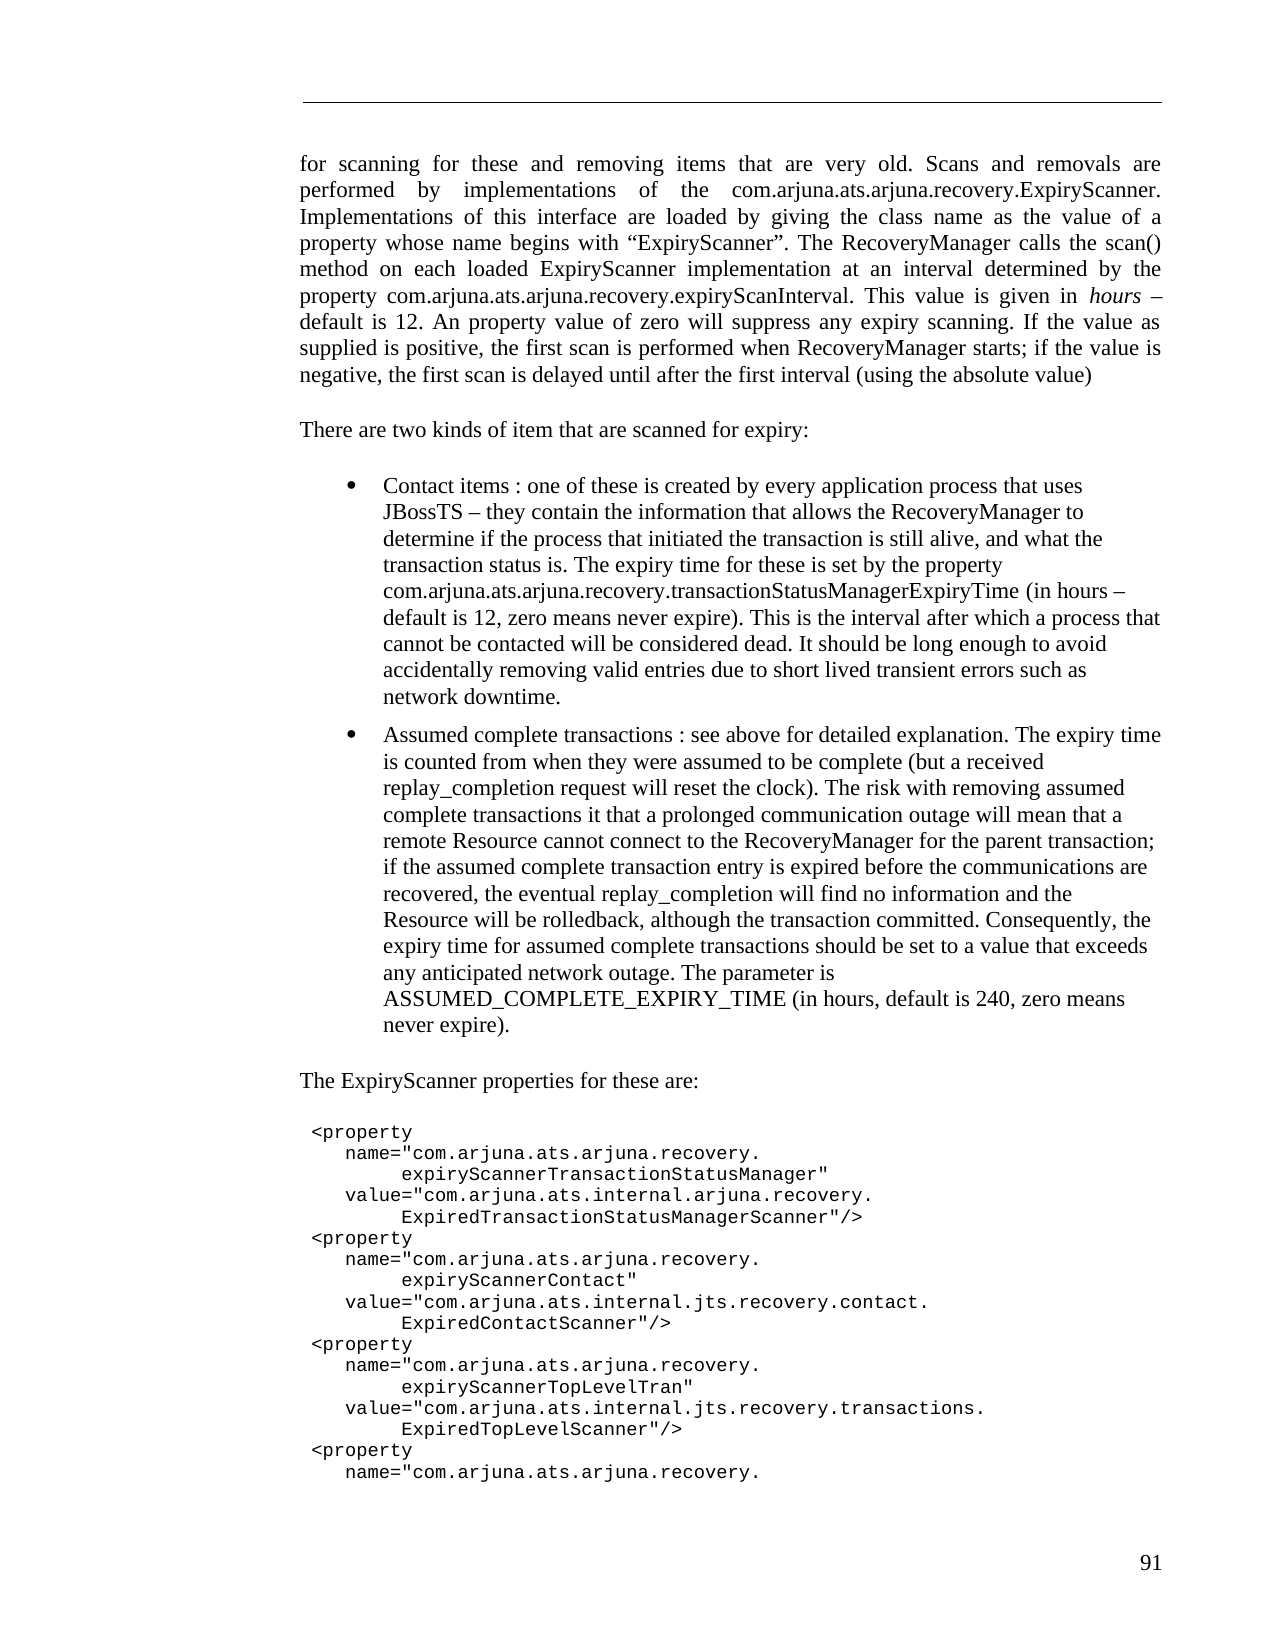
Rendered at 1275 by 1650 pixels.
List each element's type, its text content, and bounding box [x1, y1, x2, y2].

text ExpiredContactScanner"/> [187, 1314, 1162, 1335]
list Assumed complete transactions : see above for detailed explanation. The expiry time is counted from when they were assumed to be complete (but a received replay_completion request will reset the clock). The risk with removing assumed complete transactions it that a prolonged communication outage will mean that a remote Resource cannot connect to the RecoveryManager for the parent transaction; if the assumed complete transaction entry is expired before the communications are recovered, the eventual replay_completion will find no information and the Resource will be rolledback, although the transaction committed. Consequently, the expiry time for assumed complete transactions should be set to a value that exceeds any anticipated network outage. The parameter is ASSUMED_COMPLETE_EXPIRY_TIME (in hours, default is 240, zero means never expire). [347, 722, 1162, 1038]
text expiryScannerContact" [311, 1271, 1162, 1292]
text value="com.arjuna.ats.internal.arjuna.recovery. [311, 1186, 1162, 1207]
text name="com.arjuna.ats.arjuna.recovery. [311, 1356, 1162, 1377]
text expiryScannerTransactionStatusManager" [311, 1165, 1162, 1186]
text name="com.arjuna.ats.arjuna.recovery. [311, 1144, 1162, 1165]
text <property [311, 1335, 1162, 1356]
text The ExpiryScanner properties for these are: [299, 1067, 1162, 1093]
text value="com.arjuna.ats.internal.jts.recovery.contact. [187, 1292, 1162, 1314]
text expiryScannerTopLevelTran" [311, 1377, 1162, 1399]
text value="com.arjuna.ats.internal.jts.recovery.transactions. [187, 1399, 1162, 1420]
text There are two kinds of item that are scanned for expiry: [299, 416, 1162, 443]
text <property [311, 1229, 1162, 1250]
text ExpiredTransactionStatusManagerScanner"/> [311, 1207, 1162, 1229]
text ExpiredTopLevelScanner"/> [187, 1420, 1162, 1441]
list Contact items : one of these is created by every application process that uses JBossTS – they contain the information that allows the RecoveryManager to determine if the process that initiated the transaction is still alive, and what the transaction status is. The expiry time for these is set by the property com.arjuna.ats.arjuna.recovery.transactionStatusManagerExpiryTime (in hours – default is 12, zero means never expire). This is the interval after which a process that cannot be contacted will be considered dead. It should be long enough to avoid accidentally removing valid entries due to short lived transient errors such as network downtime. [347, 472, 1162, 709]
text <property [311, 1441, 1162, 1462]
text <property [311, 1122, 1162, 1144]
text for scanning for these and removing items that are very old. Scans and removals are performed by implementations of the com.arjuna.ats.arjuna.recovery.ExpiryScanner. Implementations of this interface are loaded by giving the class name as the value of a property whose name begins with “ExpiryScanner”. The RecoveryManager calls the scan() method on each loaded ExpiryScanner implementation at an interval determined by the property com.arjuna.ats.arjuna.recovery.expiryScanInterval. This value is given in hours – default is 12. An property value of zero will suppress any expiry scanning. If the value as supplied is positive, the first scan is performed when RecoveryManager starts; if the value is negative, the first scan is delayed until after the first interval (using the absolute value) [299, 150, 1162, 387]
text name="com.arjuna.ats.arjuna.recovery. [311, 1250, 1162, 1271]
text name="com.arjuna.ats.arjuna.recovery. [311, 1462, 1162, 1484]
